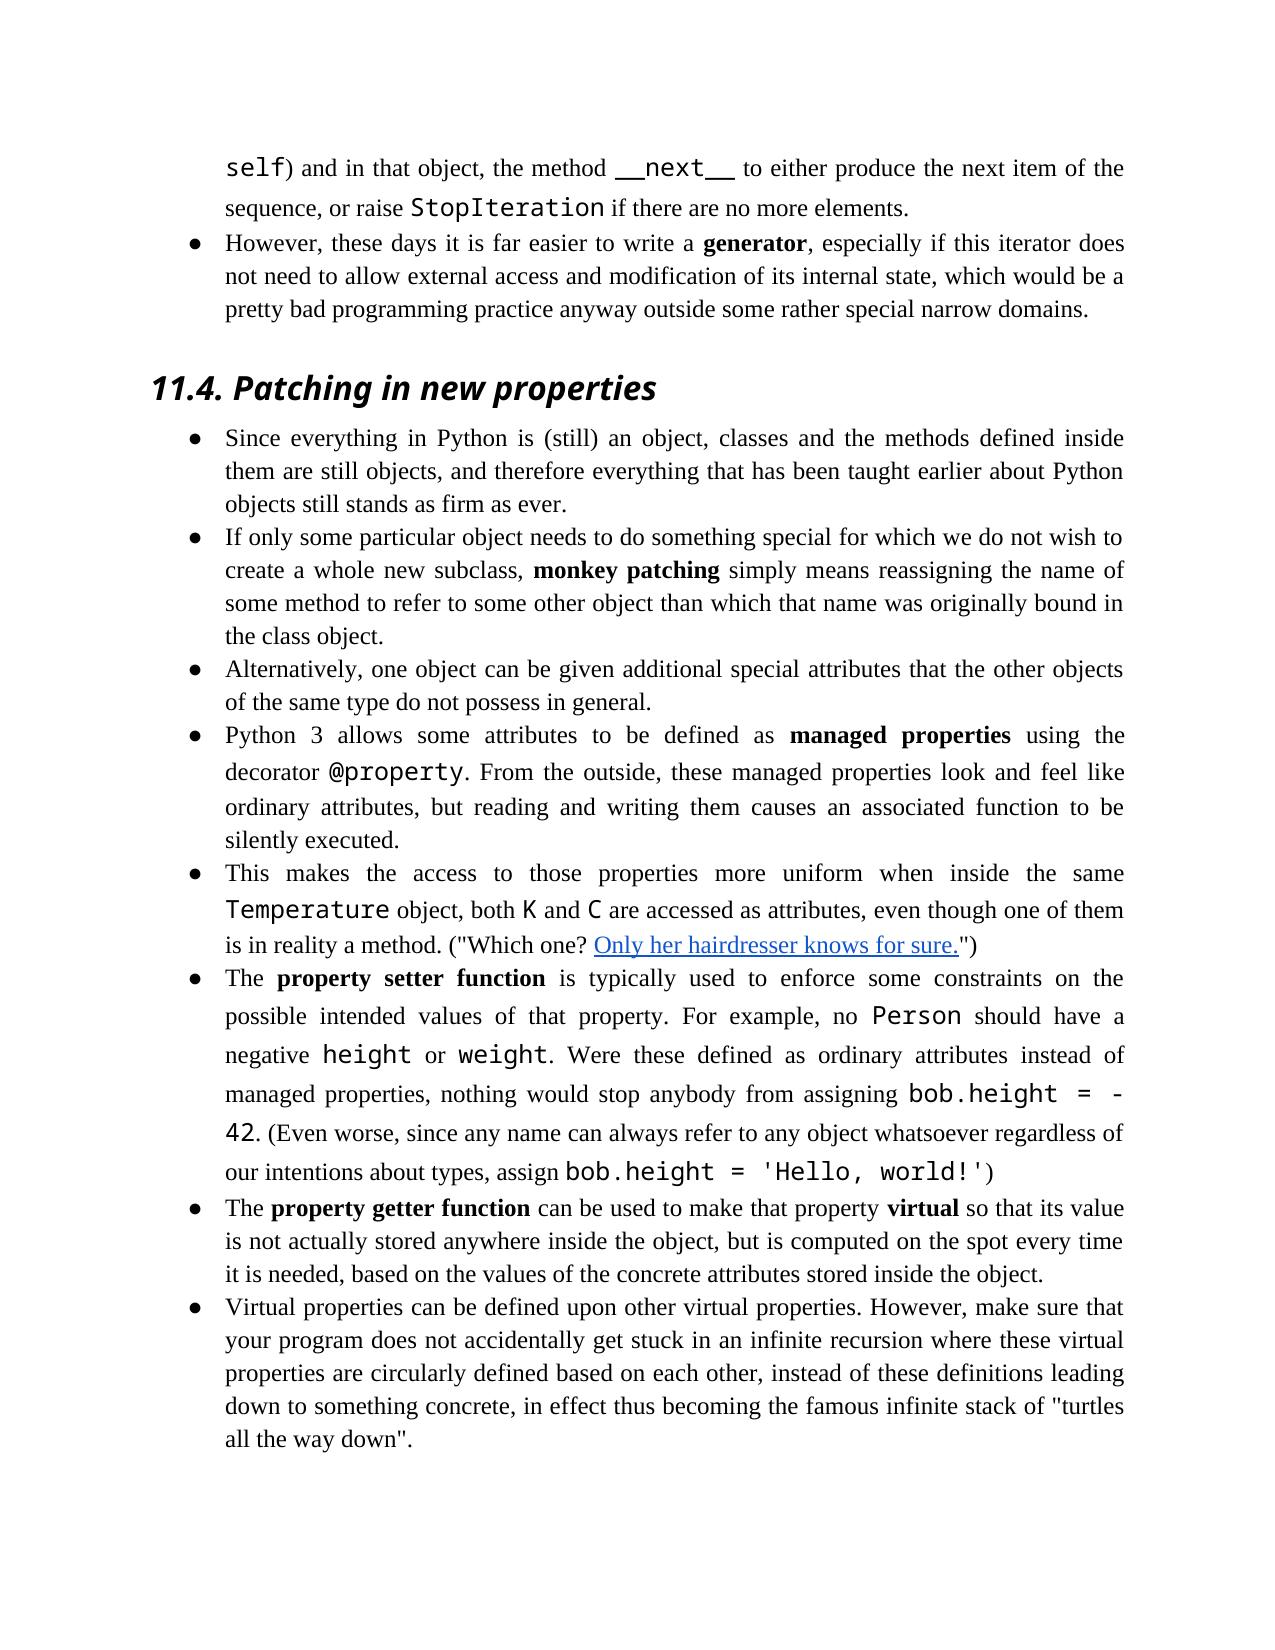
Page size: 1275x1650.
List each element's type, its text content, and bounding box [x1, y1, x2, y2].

list self) and in that object, the method __next__ to either produce the next item of the sequence, or raise StopIteration if there are no more elements. [187, 150, 1125, 223]
list Alternatively, one object can be given additional special attributes that the other objects of the same type do not possess in general. [187, 654, 1125, 716]
subtitle 11.4. Patching in new properties [150, 365, 1125, 410]
list Virtual properties can be defined upon other virtual properties. However, make sure that your program does not accidentally get stuck in an infinite recursion where these virtual properties are circularly defined based on each other, instead of these definitions leading down to something concrete, in effect thus becoming the famous infinite stack of "turtles all the way down". [187, 1292, 1125, 1453]
list Since everything in Python is (still) an object, classes and the methods defined inside them are still objects, and therefore everything that has been taught earlier about Python objects still stands as firm as ever. [187, 423, 1125, 518]
list Python 3 allows some attributes to be defined as managed properties using the decorator @property. From the outside, these managed properties look and feel like ordinary attributes, but reading and writing them causes an associated function to be silently executed. [187, 720, 1125, 854]
list If only some particular object needs to do something special for which we do not wish to create a whole new subclass, monkey patching simply means reassigning the name of some method to refer to some other object than which that name was originally bound in the class object. [187, 522, 1125, 650]
list The property getter function can be used to make that property virtual so that its value is not actually stored anywhere inside the object, but is computed on the spot every time it is needed, based on the values of the concrete attributes stored inside the object. [187, 1193, 1125, 1288]
list This makes the access to those properties more uniform when inside the same Temperature object, both K and C are accessed as attributes, even though one of them is in reality a method. ("Which one? Only her hairdresser knows for sure.") [187, 858, 1125, 959]
list The property setter function is typically used to enforce some constraints on the possible intended values of that property. For example, no Person should have a negative height or weight. Were these defined as ordinary attributes instead of managed properties, nothing would stop anybody from assigning bob.height = -42. (Even worse, since any name can always refer to any object whatsoever regardless of our intentions about types, assign bob.height = 'Hello, world!') [187, 963, 1125, 1188]
list However, these days it is far easier to write a generator, especially if this iterator does not need to allow external access and modification of its internal state, which would be a pretty bad programming practice anyway outside some rather special narrow domains. [187, 228, 1125, 323]
